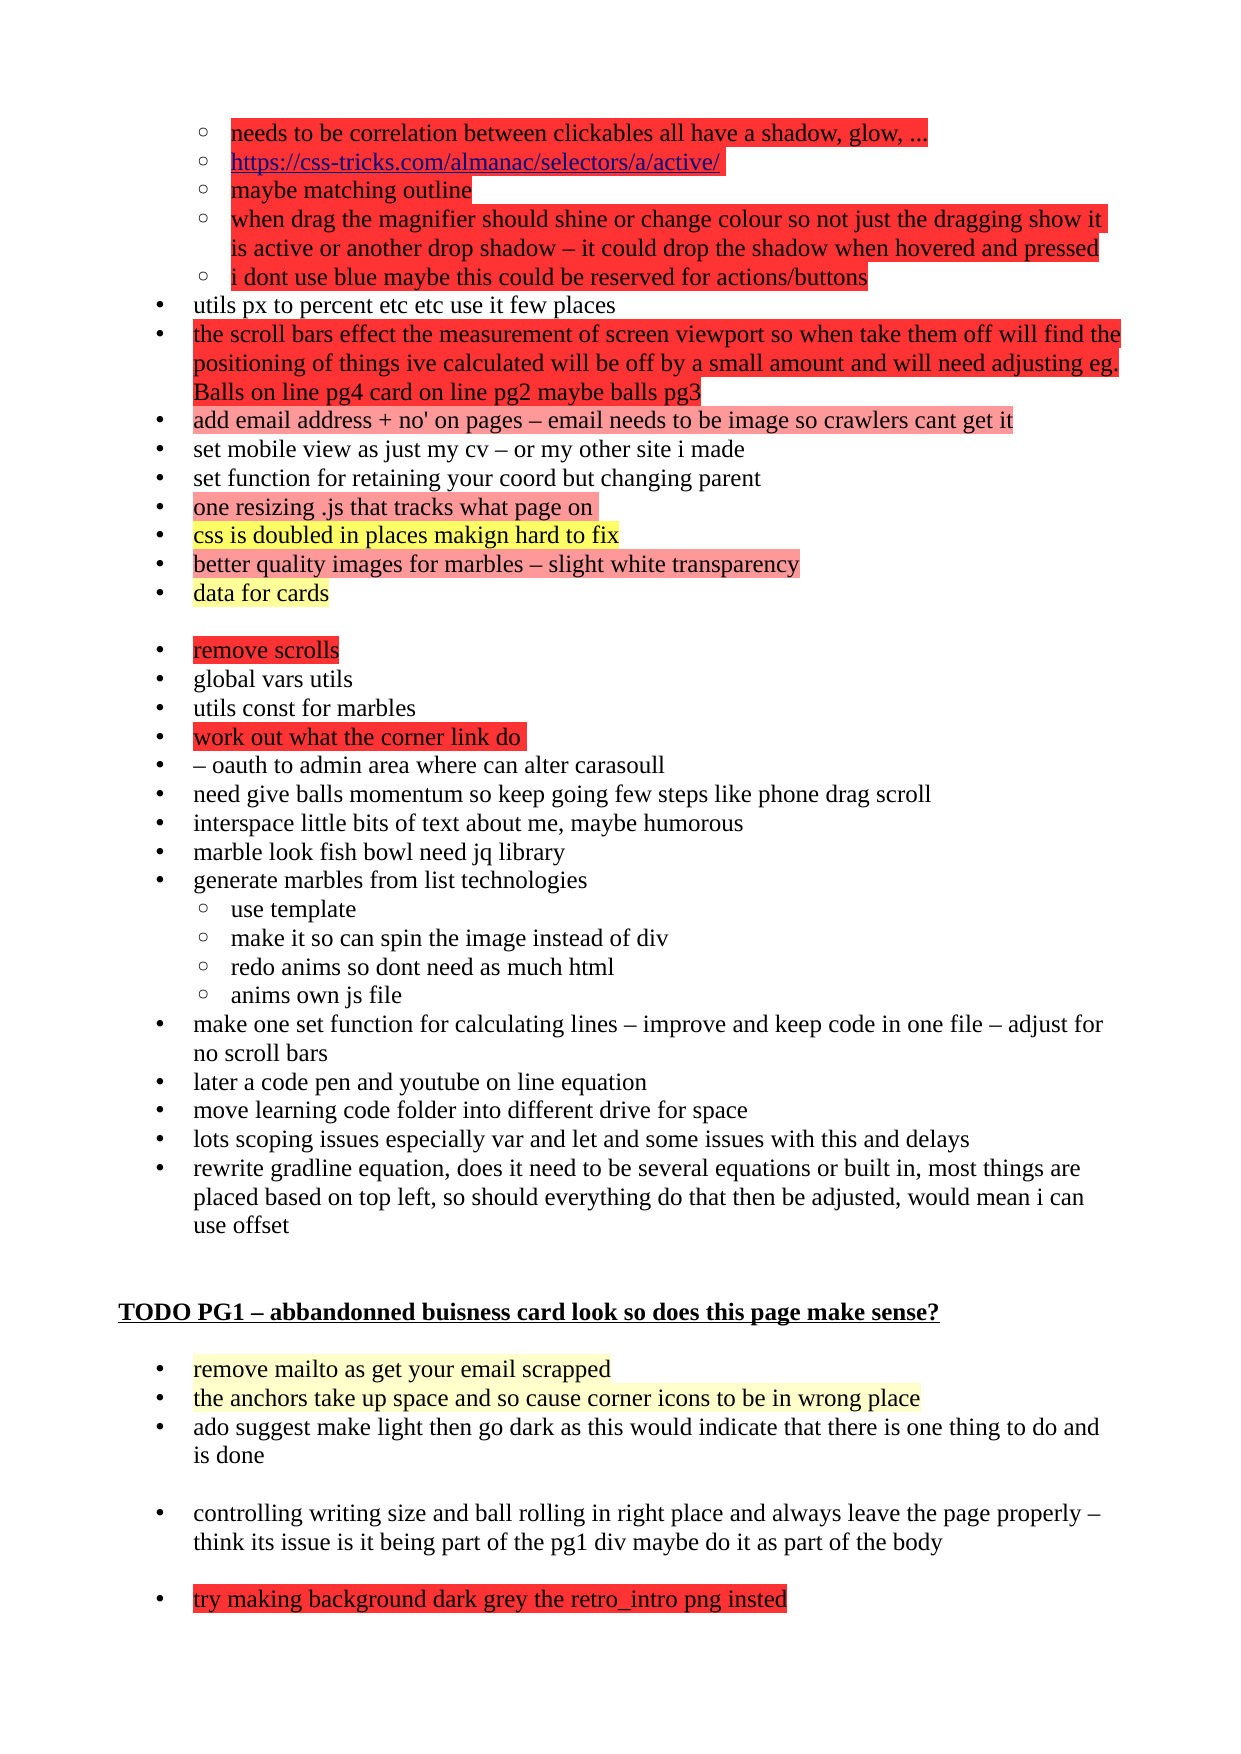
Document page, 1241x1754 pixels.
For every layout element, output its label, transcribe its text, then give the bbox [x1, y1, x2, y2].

list when drag the magnifier should shine or change colour so not just the dragging show it is active or another drop shadow – it could drop the shadow when hovered and pressed [193, 204, 1122, 262]
list generate marbles from list technologies [156, 866, 1122, 894]
list data for cards [156, 578, 1122, 607]
list redo anims so dont need as much html [193, 952, 1122, 981]
list make it so can spin the image instead of div [193, 923, 1122, 952]
list try making background dark grey the retro_intro png insted [156, 1584, 1122, 1613]
list lots scoping issues especially var and let and some issues with this and delays [156, 1124, 1122, 1153]
list css is doubled in places makign hard to fix [156, 521, 1122, 549]
text TODO PG1 – abbandonned buisness card look so does this page make sense? [118, 1297, 1122, 1326]
list – oauth to admin area where can alter carasoull [156, 751, 1122, 779]
list interspace little bits of text about me, maybe humorous [156, 808, 1122, 837]
list i dont use blue maybe this could be reserved for actions/buttons [193, 262, 1122, 291]
list later a code pen and youtube on line equation [156, 1067, 1122, 1096]
list better quality images for marbles – slight white transparency [156, 549, 1122, 578]
list use template [193, 894, 1122, 923]
list need give balls momentum so keep going few steps like phone drag scroll [156, 779, 1122, 808]
list needs to be correlation between clickables all have a shadow, glow, ... [193, 118, 1122, 147]
list set function for retaining your coord but changing parent [156, 463, 1122, 492]
list the anchors take up space and so cause corner icons to be in wrong place [156, 1383, 1122, 1412]
list global vars utils [156, 664, 1122, 693]
list set mobile view as just my cv – or my other site i made [156, 434, 1122, 463]
list remove mailto as get your email scrapped [156, 1354, 1122, 1383]
list marble look fish bowl need jq library [156, 837, 1122, 866]
list utils px to percent etc etc use it few places [156, 291, 1122, 319]
list move learning code folder into different drive for space [156, 1096, 1122, 1124]
list maybe matching outline [193, 176, 1122, 204]
list https://css-tricks.com/almanac/selectors/a/active/ [193, 147, 1122, 176]
list controlling writing size and ball rolling in right place and always leave the page properly – think its issue is it being part of the pg1 div maybe do it as part of the body [156, 1498, 1122, 1556]
list remove scrolls [156, 636, 1122, 664]
list one resizing .js that tracks what page on [156, 492, 1122, 521]
list rewrite gradline equation, does it need to be several equations or built in, most things are placed based on top left, so should everything do that then be adjusted, would mean i can use offset [156, 1153, 1122, 1239]
list the scroll bars effect the measurement of screen viewport so when take them off will find the positioning of things ive calculated will be off by a small amount and will need adjusting eg. Balls on line pg4 card on line pg2 maybe balls pg3 [156, 319, 1122, 406]
list anims own js file [193, 981, 1122, 1009]
list ado suggest make light then go dark as this would indicate that there is one thing to do and is done [156, 1412, 1122, 1469]
list utils const for marbles [156, 693, 1122, 722]
list add email address + no' on pages – email needs to be image so crawlers cant get it [156, 406, 1122, 434]
list make one set function for calculating lines – improve and keep code in one file – adjust for no scroll bars [156, 1009, 1122, 1067]
list work out what the corner link do [156, 722, 1122, 751]
